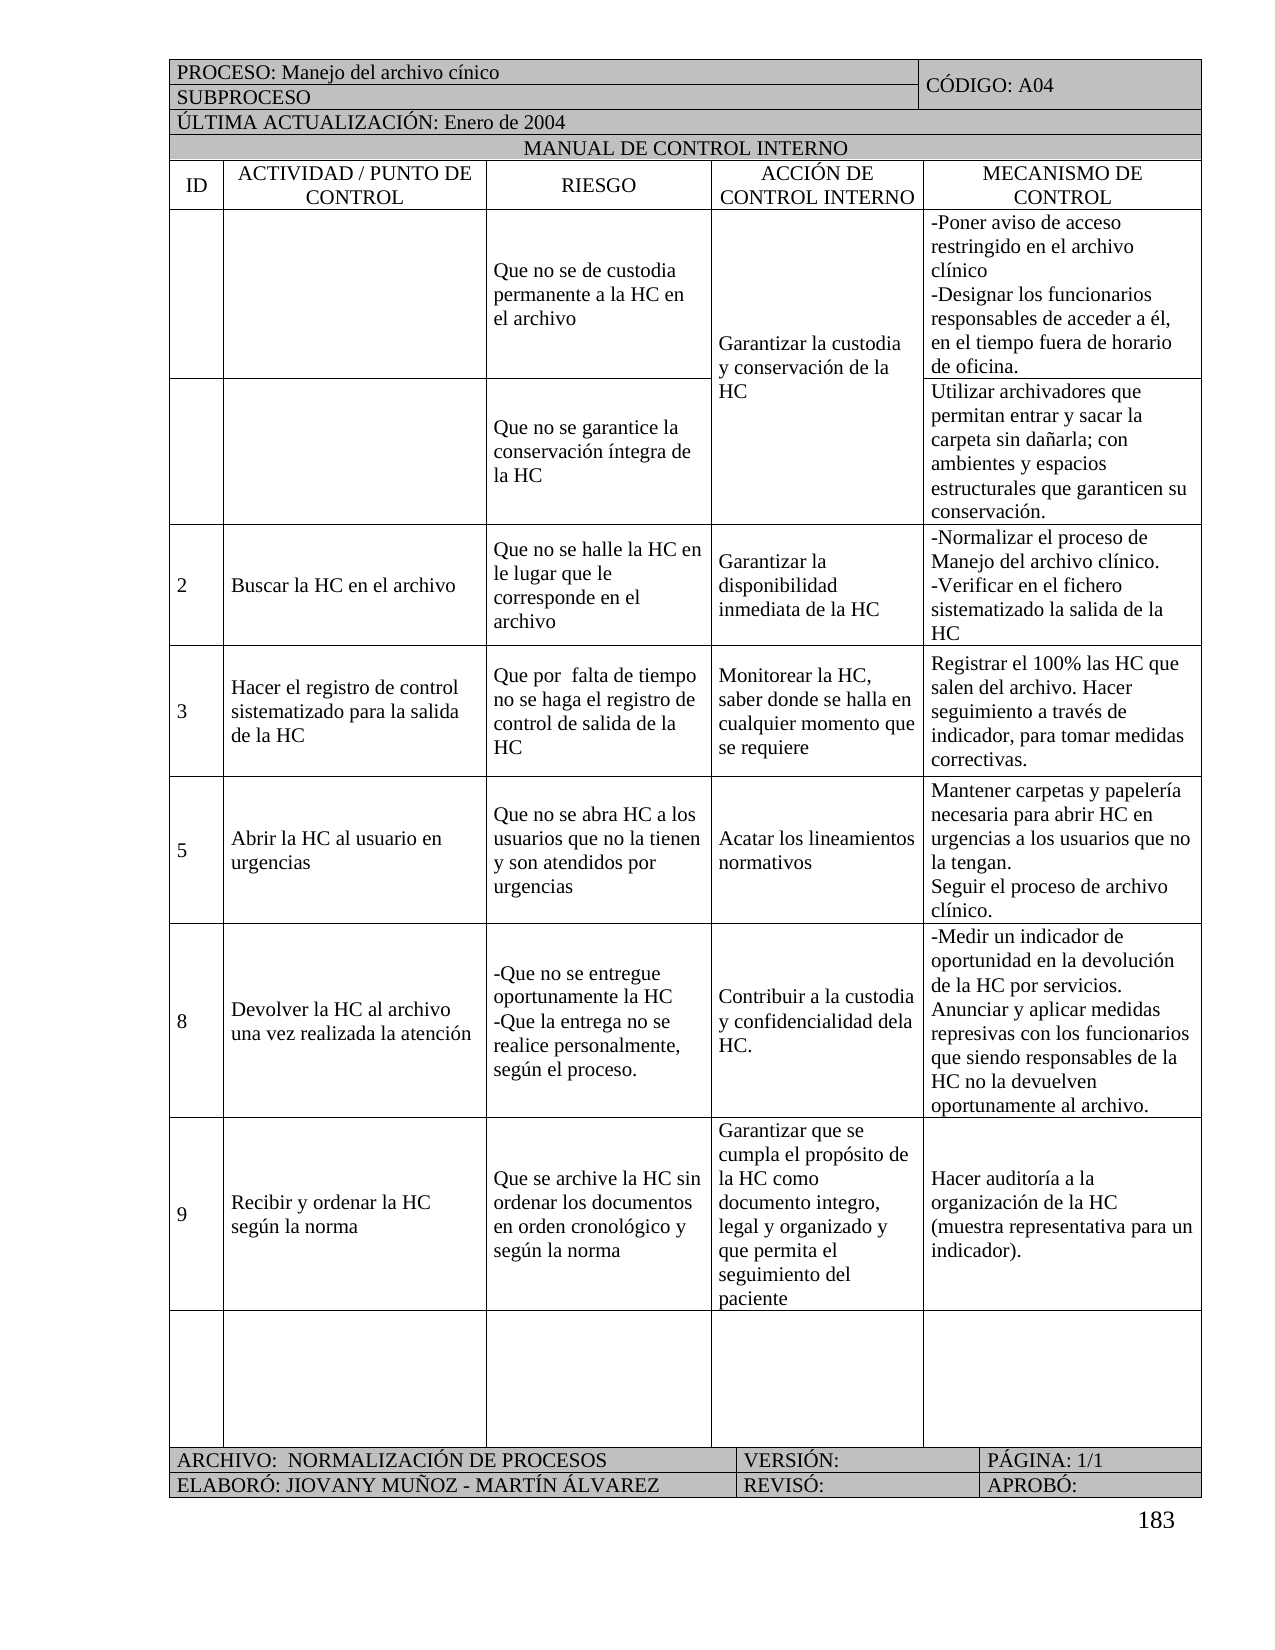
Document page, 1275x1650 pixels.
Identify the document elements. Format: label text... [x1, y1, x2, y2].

table_cell Abrir la HC al usuario en urgencias [224, 777, 486, 923]
table_cell [712, 1311, 923, 1447]
table_cell Que no se garantice la conservación íntegra de la HC [487, 379, 711, 523]
table_cell Contribuir a la custodia y confidencialidad dela HC. [712, 924, 923, 1117]
table_cell Buscar la HC en el archivo [224, 525, 486, 645]
table_cell RIESGO [487, 161, 711, 209]
table_cell Hacer auditoría a la organización de la HC (muestra representativa para un indicador). [924, 1118, 1201, 1310]
table_cell ID [170, 161, 223, 209]
table_cell MECANISMO DE CONTROL [924, 161, 1201, 209]
table_cell Acatar los lineamientos normativos [712, 777, 923, 923]
table_cell [224, 210, 486, 378]
table_header CÓDIGO: A04 [919, 60, 1201, 109]
table_cell 9 [170, 1118, 223, 1310]
table_cell ARCHIVO: NORMALIZACIÓN DE PROCESOS [170, 1448, 736, 1472]
table_cell [924, 1311, 1201, 1447]
table_cell Que se archive la HC sin ordenar los documentos en orden cronológico y según la norma [487, 1118, 711, 1310]
table_cell ACCIÓN DE CONTROL INTERNO [712, 161, 923, 209]
table_cell Monitorear la HC, saber donde se halla en cualquier momento que se requiere [712, 646, 923, 776]
table_cell APROBÓ: [980, 1473, 1201, 1497]
table_cell [224, 1311, 486, 1447]
table_cell [487, 1311, 711, 1447]
text 183 [173, 1506, 1174, 1528]
table_cell Garantizar la disponibilidad inmediata de la HC [712, 525, 923, 645]
table_cell [170, 210, 223, 378]
table_cell Que no se abra HC a los usuarios que no la tienen y son atendidos por urgencias [487, 777, 711, 923]
table_header PROCESO: Manejo del archivo cínico [170, 60, 918, 84]
table_cell [170, 379, 223, 523]
table_cell ACTIVIDAD / PUNTO DE CONTROL [224, 161, 486, 209]
table_cell -Poner aviso de acceso restringido en el archivo clínico -Designar los funcionarios responsables de acceder a él, en el tiempo fuera de horario de oficina. [924, 210, 1201, 378]
table_cell ÚLTIMA ACTUALIZACIÓN: Enero de 2004 [170, 110, 1201, 134]
table_cell 8 [170, 924, 223, 1117]
table_cell ELABORÓ: JIOVANY MUÑOZ - MARTÍN ÁLVAREZ [170, 1473, 736, 1497]
table_cell Registrar el 100% las HC que salen del archivo. Hacer seguimiento a través de indicador, para tomar medidas correctivas. [924, 646, 1201, 776]
table_cell Mantener carpetas y papelería necesaria para abrir HC en urgencias a los usuarios que no la tengan. Seguir el proceso de archivo clínico. [924, 777, 1201, 923]
table_cell VERSIÓN: [737, 1448, 979, 1472]
table_cell -Medir un indicador de oportunidad en la devolución de la HC por servicios. Anunciar y aplicar medidas represivas con los funcionarios que siendo responsables de la HC no la devuelven oportunamente al archivo. [924, 924, 1201, 1117]
table_cell REVISÓ: [737, 1473, 979, 1497]
table_cell [224, 379, 486, 523]
table_cell Hacer el registro de control sistematizado para la salida de la HC [224, 646, 486, 776]
table_cell [170, 1311, 223, 1447]
table_cell -Normalizar el proceso de Manejo del archivo clínico. -Verificar en el fichero sistematizado la salida de la HC [924, 525, 1201, 645]
table_cell Que no se de custodia permanente a la HC en el archivo [487, 210, 711, 378]
table_cell 3 [170, 646, 223, 776]
table_cell 2 [170, 525, 223, 645]
table_cell Devolver la HC al archivo una vez realizada la atención [224, 924, 486, 1117]
table_cell Garantizar la custodia y conservación de la HC [712, 210, 923, 523]
table_cell 5 [170, 777, 223, 923]
table_cell Que por falta de tiempo no se haga el registro de control de salida de la HC [487, 646, 711, 776]
table_cell SUBPROCESO [170, 85, 918, 109]
table_cell -Que no se entregue oportunamente la HC -Que la entrega no se realice personalmente, según el proceso. [487, 924, 711, 1117]
table_cell PÁGINA: 1/1 [980, 1448, 1201, 1472]
table_cell Garantizar que se cumpla el propósito de la HC como documento integro, legal y organizado y que permita el seguimiento del paciente [712, 1118, 923, 1310]
table_cell Recibir y ordenar la HC según la norma [224, 1118, 486, 1310]
table_cell Que no se halle la HC en le lugar que le corresponde en el archivo [487, 525, 711, 645]
table_cell Utilizar archivadores que permitan entrar y sacar la carpeta sin dañarla; con ambientes y espacios estructurales que garanticen su conservación. [924, 379, 1201, 523]
table_cell MANUAL DE CONTROL INTERNO [170, 135, 1201, 159]
